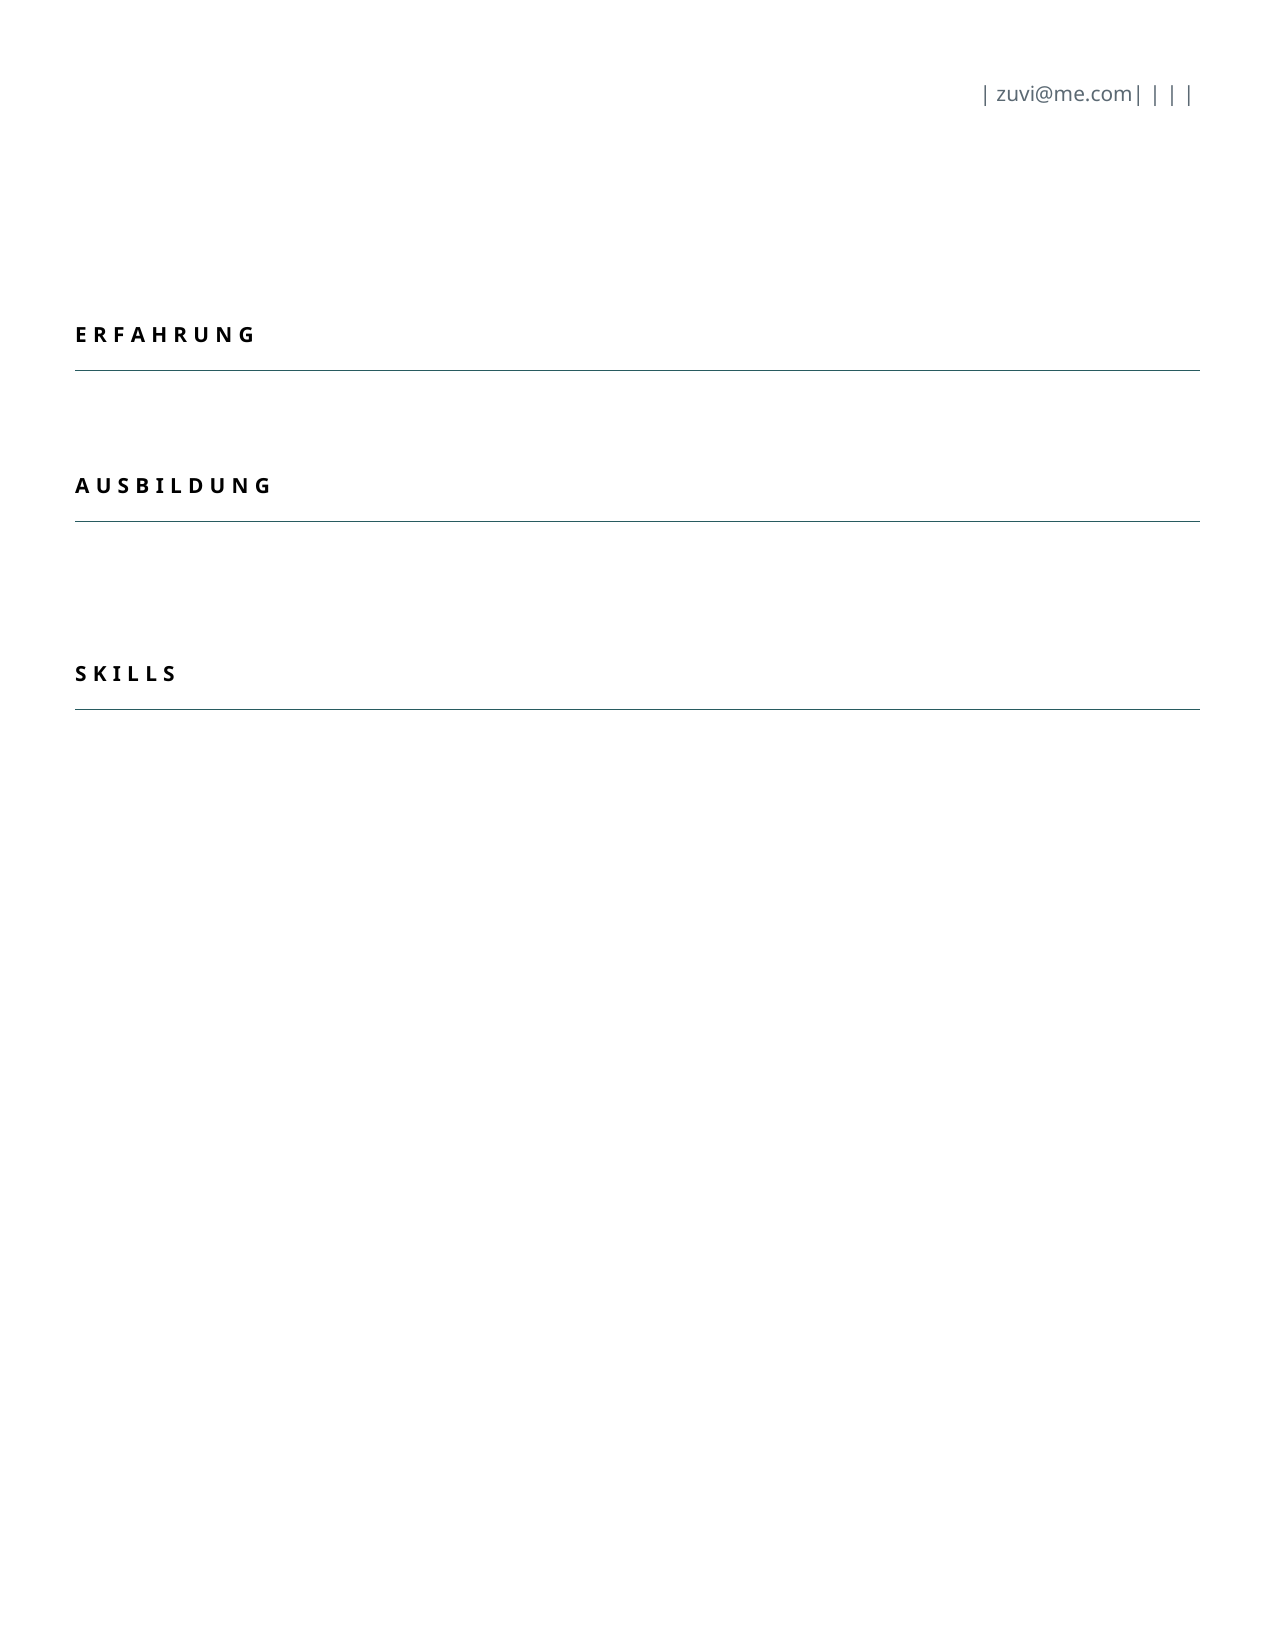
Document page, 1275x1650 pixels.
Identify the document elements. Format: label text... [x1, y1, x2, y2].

subtitle Skills [75, 655, 1200, 709]
subtitle Erfahrung [75, 316, 1200, 370]
subtitle Ausbildung [75, 466, 1200, 521]
